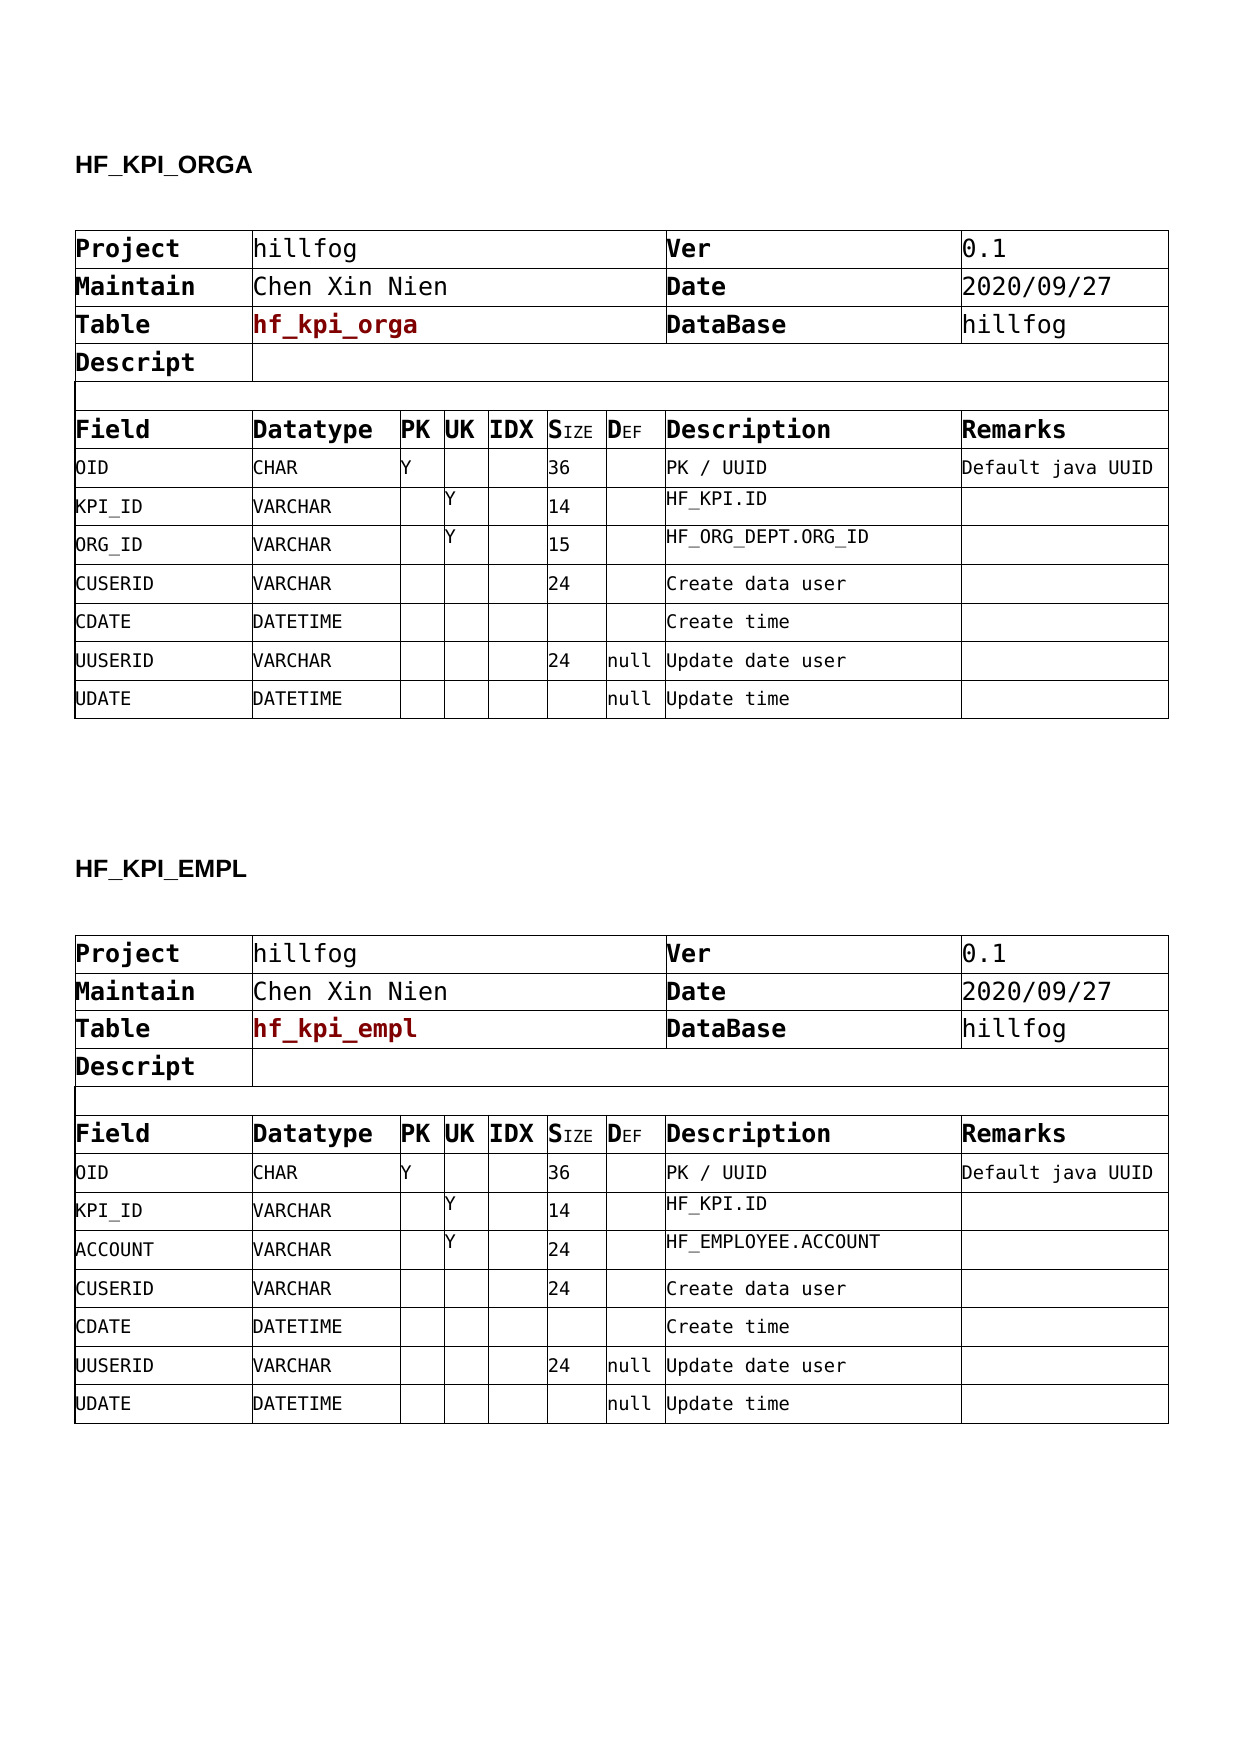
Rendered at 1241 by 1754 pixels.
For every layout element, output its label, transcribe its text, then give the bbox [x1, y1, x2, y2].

table_cell CUSERID [76, 1270, 252, 1307]
table_cell SIZE [548, 1116, 606, 1153]
table_cell [962, 1347, 1168, 1384]
table_header 0.1 [962, 231, 1168, 268]
table_cell [489, 1308, 547, 1346]
table_cell PK [401, 1116, 444, 1153]
table_cell [548, 604, 606, 641]
table_cell Maintain [76, 974, 252, 1010]
table_cell [548, 681, 606, 718]
table_cell 36 [548, 449, 606, 487]
table_cell Datatype [253, 411, 400, 448]
table_cell [401, 1308, 444, 1346]
table_cell [962, 1308, 1168, 1346]
table_cell UDATE [76, 681, 252, 718]
table_cell [445, 642, 488, 679]
table_cell Default java UUID [962, 449, 1168, 487]
table_cell [1175, 343, 1181, 381]
table_cell [401, 565, 444, 602]
table_cell PK / UUID [666, 1154, 961, 1192]
table_cell SIZE [548, 411, 606, 448]
table_cell [1169, 1269, 1181, 1307]
table_cell CDATE [76, 604, 252, 641]
table_cell KPI_ID [76, 488, 252, 525]
table_cell DATETIME [253, 1308, 400, 1346]
table_cell Y [401, 1154, 444, 1192]
table_cell Table [76, 1011, 252, 1048]
table_cell 36 [548, 1154, 606, 1192]
table_cell VARCHAR [253, 488, 400, 525]
table_cell Chen Xin Nien [253, 974, 666, 1010]
table_cell [1175, 1048, 1181, 1086]
table_cell [489, 1231, 547, 1269]
table_cell IDX [489, 411, 547, 448]
table_cell Y [401, 449, 444, 487]
table_cell [76, 382, 1168, 410]
table_cell Create data user [666, 1270, 961, 1307]
table_cell [489, 1347, 547, 1384]
table_cell OID [76, 449, 252, 487]
table_cell PK / UUID [666, 449, 961, 487]
table_cell [1169, 410, 1181, 448]
table_cell [607, 565, 665, 602]
table_cell ACCOUNT [76, 1231, 252, 1269]
table_cell [401, 1231, 444, 1269]
table_cell [445, 1347, 488, 1384]
table_cell CDATE [76, 1308, 252, 1346]
table_cell Field [76, 411, 252, 448]
table_cell VARCHAR [253, 1193, 400, 1230]
table_cell [1169, 1115, 1181, 1153]
table_cell [962, 1270, 1168, 1307]
table_cell [962, 526, 1168, 564]
table_cell [607, 488, 665, 525]
table_cell null [607, 642, 665, 679]
table_cell [489, 488, 547, 525]
table_cell [401, 1270, 444, 1307]
table_cell Y [445, 526, 488, 564]
subtitle HF_KPI_ORGA [75, 146, 1165, 183]
table_cell null [607, 1385, 665, 1423]
subtitle HF_KPI_EMPL [75, 850, 1165, 888]
table_cell Update date user [666, 1347, 961, 1384]
table_cell [489, 526, 547, 564]
table_cell DEF [607, 411, 665, 448]
table_cell [253, 344, 1168, 381]
table_cell Descript [76, 344, 252, 381]
table_cell DataBase [667, 307, 961, 343]
table_cell [1175, 1010, 1181, 1048]
table_cell Create time [666, 1308, 961, 1346]
table_header Project [76, 936, 252, 973]
table_cell [489, 681, 547, 718]
table_cell Update time [666, 681, 961, 718]
table_cell [489, 1385, 547, 1423]
table_cell HF_KPI.ID [666, 1193, 961, 1230]
table_cell Default java UUID [962, 1154, 1168, 1192]
table_cell DATETIME [253, 604, 400, 641]
table_cell [1169, 680, 1181, 718]
table_cell [962, 1193, 1168, 1230]
table_cell [607, 1308, 665, 1346]
table_cell [445, 604, 488, 641]
table_cell [401, 488, 444, 525]
table_header hillfog [253, 231, 666, 268]
table_cell 24 [548, 1347, 606, 1384]
table_cell ORG_ID [76, 526, 252, 564]
table_cell [401, 604, 444, 641]
table_cell [1169, 1307, 1181, 1346]
table_cell [489, 565, 547, 602]
table_cell [548, 1308, 606, 1346]
table_cell [489, 449, 547, 487]
table_cell [401, 1347, 444, 1384]
table_cell DataBase [667, 1011, 961, 1048]
table_cell Datatype [253, 1116, 400, 1153]
table_cell [76, 1087, 1168, 1114]
table_cell [1169, 448, 1181, 487]
table_cell Maintain [76, 269, 252, 306]
table_cell 2020/09/27 [962, 974, 1168, 1010]
table_cell [962, 604, 1168, 641]
table_cell [1169, 564, 1181, 602]
table_cell 24 [548, 565, 606, 602]
table_header Project [76, 231, 252, 268]
table_cell [607, 1193, 665, 1230]
table_cell DATETIME [253, 1385, 400, 1423]
table_cell [1169, 641, 1181, 679]
table_cell [1169, 1086, 1181, 1114]
table_cell Y [445, 488, 488, 525]
table_cell [607, 526, 665, 564]
table_cell KPI_ID [76, 1193, 252, 1230]
table_cell [962, 565, 1168, 602]
table_cell [962, 681, 1168, 718]
table_cell CHAR [253, 449, 400, 487]
table_cell [1169, 1153, 1181, 1192]
table_cell [1169, 381, 1181, 410]
table_cell Description [666, 411, 961, 448]
table_cell UUSERID [76, 1347, 252, 1384]
table_cell [445, 565, 488, 602]
table_cell [962, 1231, 1168, 1269]
table_cell Update time [666, 1385, 961, 1423]
table_cell [1169, 487, 1181, 525]
table_cell [1169, 1230, 1181, 1269]
table_cell [401, 526, 444, 564]
table_cell Y [445, 1193, 488, 1230]
table_cell UUSERID [76, 642, 252, 679]
table_cell [607, 1154, 665, 1192]
table_cell 24 [548, 1270, 606, 1307]
table_header Ver [667, 231, 961, 268]
table_cell [445, 1154, 488, 1192]
table_cell [489, 1193, 547, 1230]
table_cell Chen Xin Nien [253, 269, 666, 306]
table_cell [489, 1270, 547, 1307]
table_cell [1175, 973, 1181, 1010]
table_cell [1175, 306, 1181, 343]
table_cell [1169, 1192, 1181, 1230]
table_cell VARCHAR [253, 1231, 400, 1269]
table_cell VARCHAR [253, 1270, 400, 1307]
table_cell [445, 1270, 488, 1307]
table_cell Y [445, 1231, 488, 1269]
table_cell Update date user [666, 642, 961, 679]
table_cell Remarks [962, 411, 1168, 448]
table_cell [445, 1385, 488, 1423]
table_cell 24 [548, 1231, 606, 1269]
table_cell DEF [607, 1116, 665, 1153]
table_cell hf_kpi_orga [253, 307, 666, 343]
table_cell [489, 604, 547, 641]
table_cell 14 [548, 488, 606, 525]
table_cell [445, 449, 488, 487]
table_cell Description [666, 1116, 961, 1153]
table_cell VARCHAR [253, 642, 400, 679]
table_cell [401, 1385, 444, 1423]
table_header [1175, 230, 1181, 268]
table_cell [1169, 1346, 1181, 1384]
table_cell UK [445, 411, 488, 448]
table_cell VARCHAR [253, 565, 400, 602]
table_cell [253, 1049, 1168, 1086]
table_cell [548, 1385, 606, 1423]
table_header 0.1 [962, 936, 1168, 973]
table_cell hillfog [962, 1011, 1168, 1048]
table_cell HF_EMPLOYEE.ACCOUNT [666, 1231, 961, 1269]
table_cell null [607, 681, 665, 718]
table_cell 14 [548, 1193, 606, 1230]
table_cell [401, 681, 444, 718]
table_cell IDX [489, 1116, 547, 1153]
table_cell [607, 449, 665, 487]
table_header hillfog [253, 936, 666, 973]
table_cell [1169, 603, 1181, 641]
table_cell Date [667, 269, 961, 306]
table_cell HF_KPI.ID [666, 488, 961, 525]
table_cell HF_ORG_DEPT.ORG_ID [666, 526, 961, 564]
table_cell [401, 1193, 444, 1230]
table_cell [962, 488, 1168, 525]
table_cell [607, 1231, 665, 1269]
table_cell Create time [666, 604, 961, 641]
table_cell [962, 642, 1168, 679]
table_cell [489, 642, 547, 679]
table_cell [607, 1270, 665, 1307]
table_cell UDATE [76, 1385, 252, 1423]
table_cell [607, 604, 665, 641]
table_cell Remarks [962, 1116, 1168, 1153]
table_cell hillfog [962, 307, 1168, 343]
table_cell 2020/09/27 [962, 269, 1168, 306]
table_cell [445, 681, 488, 718]
table_cell 24 [548, 642, 606, 679]
table_cell [962, 1385, 1168, 1423]
table_cell CUSERID [76, 565, 252, 602]
table_cell Field [76, 1116, 252, 1153]
table_cell [401, 642, 444, 679]
table_header [1175, 935, 1181, 973]
table_cell Table [76, 307, 252, 343]
table_cell [1169, 1384, 1181, 1423]
table_header Ver [667, 936, 961, 973]
table_cell Descript [76, 1049, 252, 1086]
table_cell DATETIME [253, 681, 400, 718]
table_cell 15 [548, 526, 606, 564]
table_cell [489, 1154, 547, 1192]
table_cell Create data user [666, 565, 961, 602]
table_cell [1169, 525, 1181, 564]
table_cell OID [76, 1154, 252, 1192]
table_cell hf_kpi_empl [253, 1011, 666, 1048]
table_cell VARCHAR [253, 526, 400, 564]
table_cell PK [401, 411, 444, 448]
table_cell UK [445, 1116, 488, 1153]
table_cell [1175, 268, 1181, 306]
table_cell Date [667, 974, 961, 1010]
table_cell [445, 1308, 488, 1346]
table_cell CHAR [253, 1154, 400, 1192]
table_cell VARCHAR [253, 1347, 400, 1384]
table_cell null [607, 1347, 665, 1384]
